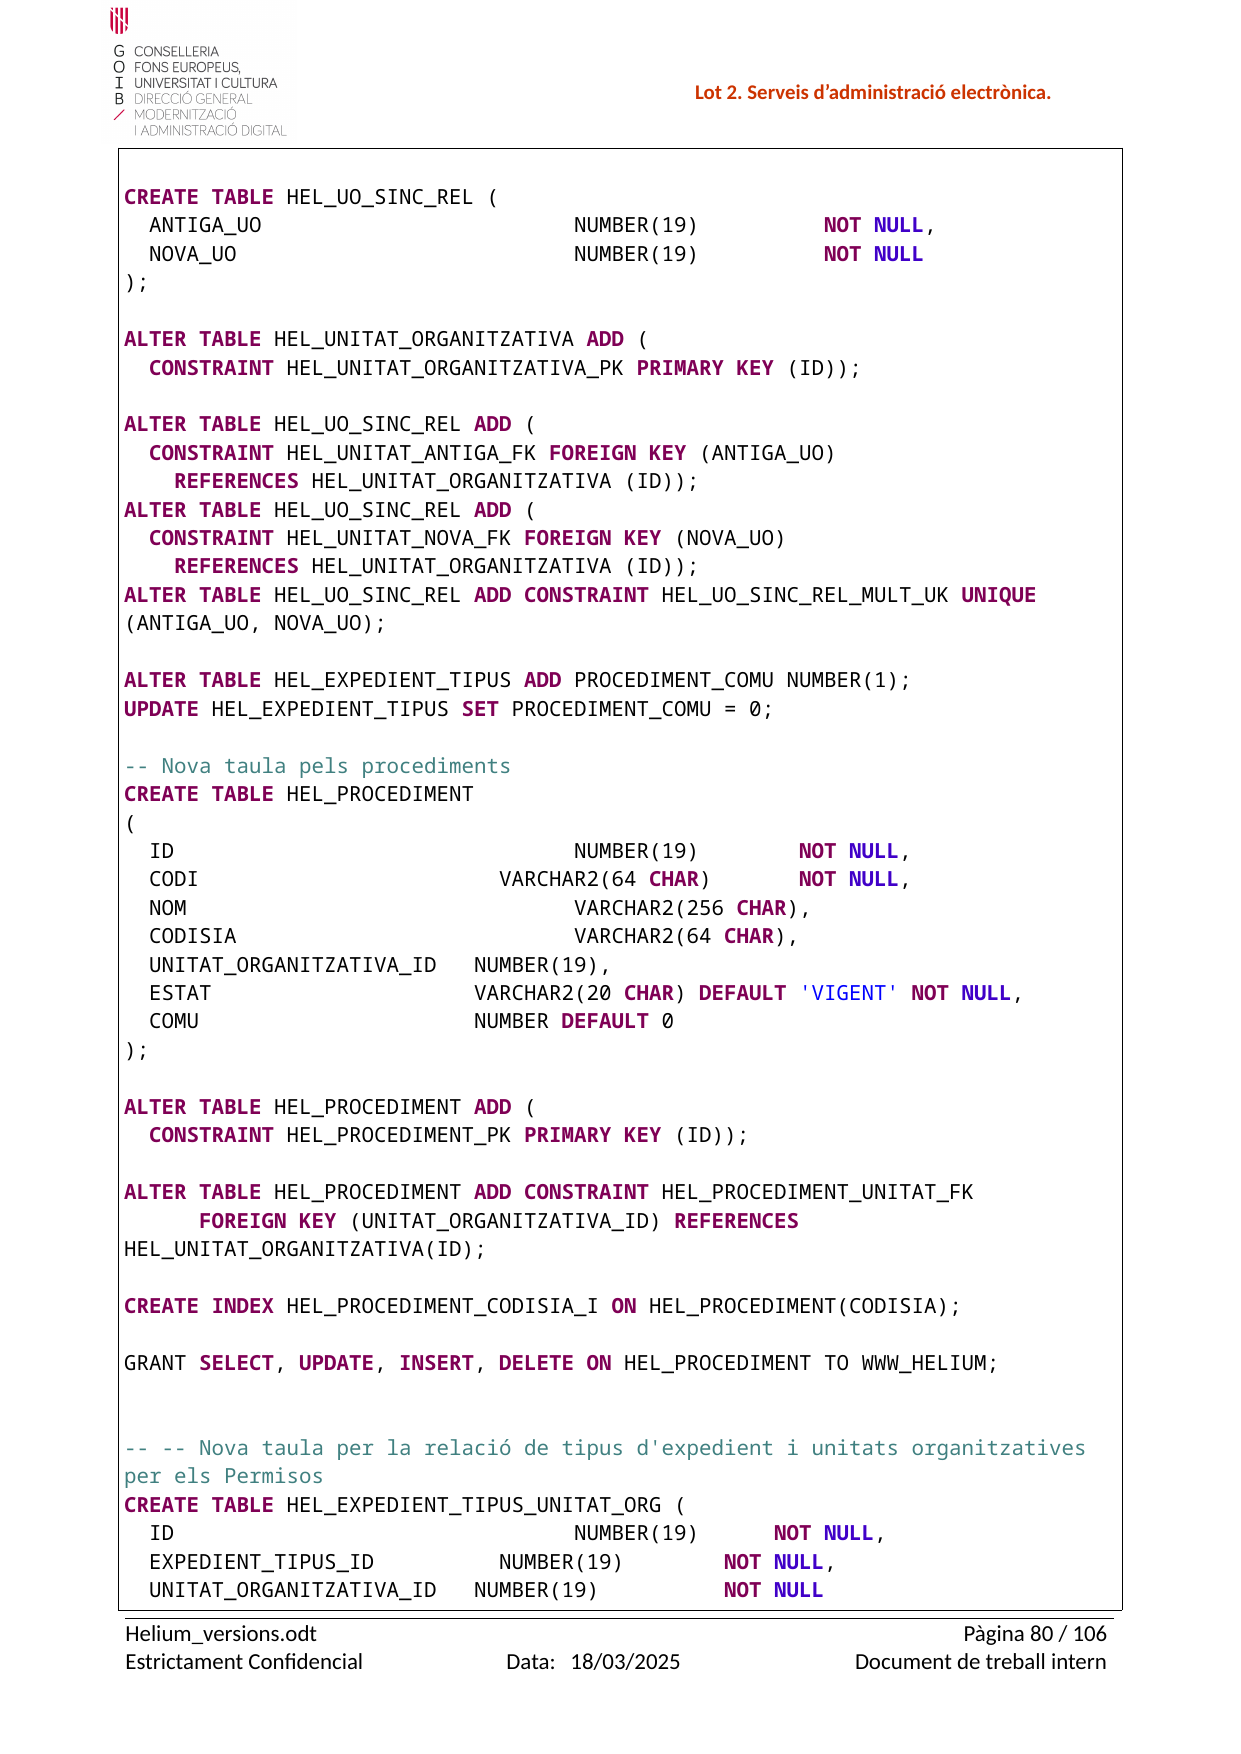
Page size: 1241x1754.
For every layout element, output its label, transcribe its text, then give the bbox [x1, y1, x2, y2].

picture [100, 0, 297, 144]
table_header CREATE TABLE HEL_UO_SINC_REL ( ANTIGA_UO NUMBER(19) NOT NULL, NOVA_UO NUMBER(19) NOT NULL ); ALTER TABLE HEL_UNITAT_ORGANITZATIVA ADD ( CONSTRAINT HEL_UNITAT_ORGANITZATIVA_PK PRIMARY KEY (ID)); ALTER TABLE HEL_UO_SINC_REL ADD ( CONSTRAINT HEL_UNITAT_ANTIGA_FK FOREIGN KEY (ANTIGA_UO) REFERENCES HEL_UNITAT_ORGANITZATIVA (ID)); ALTER TABLE HEL_UO_SINC_REL ADD ( CONSTRAINT HEL_UNITAT_NOVA_FK FOREIGN KEY (NOVA_UO) REFERENCES HEL_UNITAT_ORGANITZATIVA (ID)); ALTER TABLE HEL_UO_SINC_REL ADD CONSTRAINT HEL_UO_SINC_REL_MULT_UK UNIQUE (ANTIGA_UO, NOVA_UO); ALTER TABLE HEL_EXPEDIENT_TIPUS ADD PROCEDIMENT_COMU NUMBER(1); UPDATE HEL_EXPEDIENT_TIPUS SET PROCEDIMENT_COMU = 0; -- Nova taula pels procediments CREATE TABLE HEL_PROCEDIMENT ( ID NUMBER(19) NOT NULL, CODI VARCHAR2(64 CHAR) NOT NULL, NOM VARCHAR2(256 CHAR), CODISIA VARCHAR2(64 CHAR), UNITAT_ORGANITZATIVA_ID NUMBER(19), ESTAT VARCHAR2(20 CHAR) DEFAULT 'VIGENT' NOT NULL, COMU NUMBER DEFAULT 0 ); ALTER TABLE HEL_PROCEDIMENT ADD ( CONSTRAINT HEL_PROCEDIMENT_PK PRIMARY KEY (ID)); ALTER TABLE HEL_PROCEDIMENT ADD CONSTRAINT HEL_PROCEDIMENT_UNITAT_FK FOREIGN KEY (UNITAT_ORGANITZATIVA_ID) REFERENCES HEL_UNITAT_ORGANITZATIVA(ID); CREATE INDEX HEL_PROCEDIMENT_CODISIA_I ON HEL_PROCEDIMENT(CODISIA); GRANT SELECT, UPDATE, INSERT, DELETE ON HEL_PROCEDIMENT TO WWW_HELIUM; -- -- Nova taula per la relació de tipus d'expedient i unitats organitzatives per els Permisos CREATE TABLE HEL_EXPEDIENT_TIPUS_UNITAT_ORG ( ID NUMBER(19) NOT NULL, EXPEDIENT_TIPUS_ID NUMBER(19) NOT NULL, UNITAT_ORGANITZATIVA_ID NUMBER(19) NOT NULL [119, 149, 1122, 1609]
